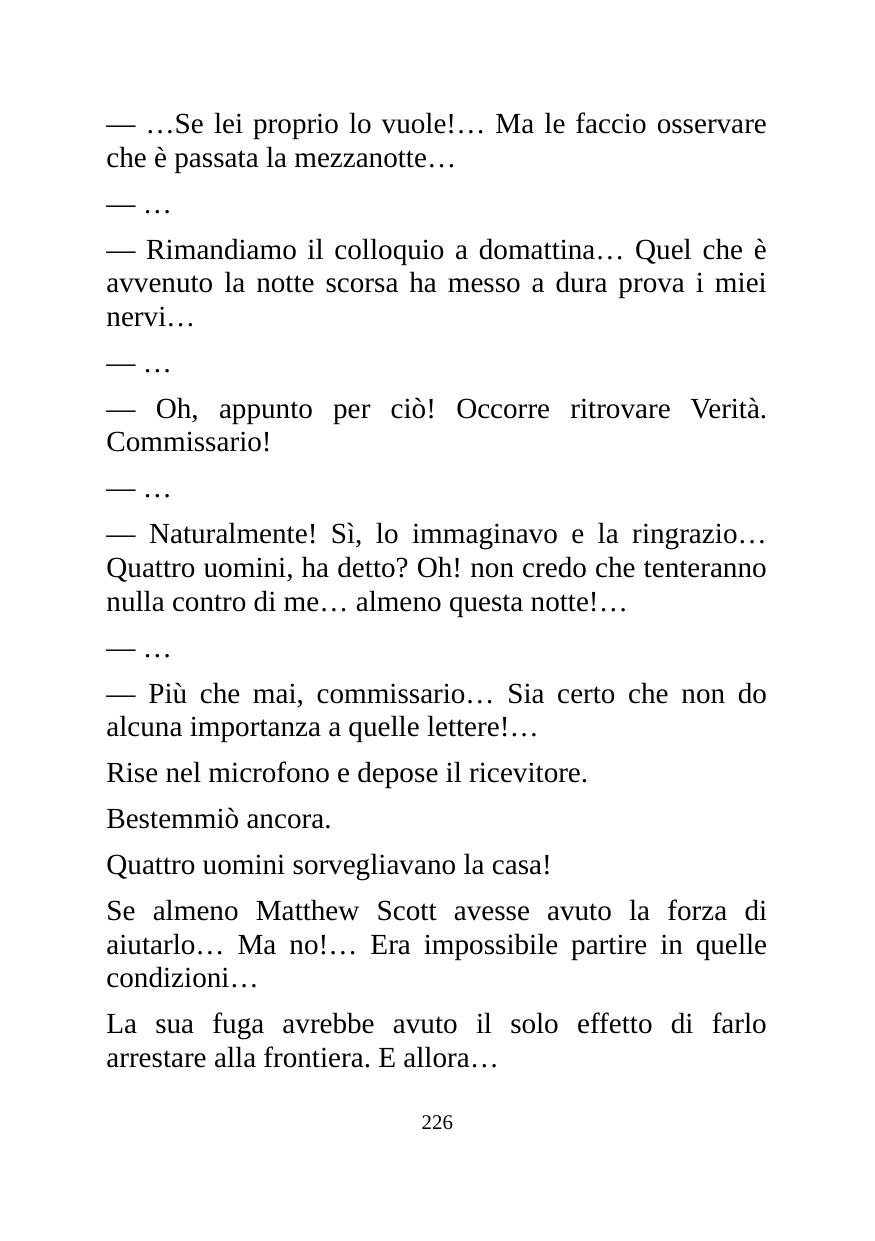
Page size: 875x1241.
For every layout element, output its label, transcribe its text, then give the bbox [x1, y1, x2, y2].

text Se almeno Matthew Scott avesse avuto la forza di aiutarlo… Ma no!… Era impossibile partire in quelle condizioni… [106, 893, 768, 994]
text — …Se lei proprio lo vuole!… Ma le faccio osservare che è passata la mezzanotte… [106, 106, 768, 173]
text — … [106, 630, 768, 663]
text — Più che mai, commissario… Sia certo che non do alcuna importanza a quelle lettere!… [106, 676, 768, 743]
text — Oh, appunto per ciò! Occorre ritrovare Verità. Commissario! [106, 391, 768, 458]
text — … [106, 345, 768, 378]
text Bestemmiò ancora. [106, 801, 768, 835]
text — … [106, 471, 768, 504]
text — … [106, 186, 768, 219]
text — Rimandiamo il colloquio a domattina… Quel che è avvenuto la notte scorsa ha messo a dura prova i miei nervi… [106, 232, 768, 332]
text La sua fuga avrebbe avuto il solo effetto di farlo arrestare alla frontiera. E allora… [106, 1007, 768, 1074]
text Quattro uomini sorvegliavano la casa! [106, 847, 768, 881]
text — Naturalmente! Sì, lo immaginavo e la ringrazio… Quattro uomini, ha detto? Oh! non credo che tenteranno nulla contro di me… almeno questa notte!… [106, 517, 768, 617]
text Rise nel microfono e depose il ricevitore. [106, 755, 768, 789]
